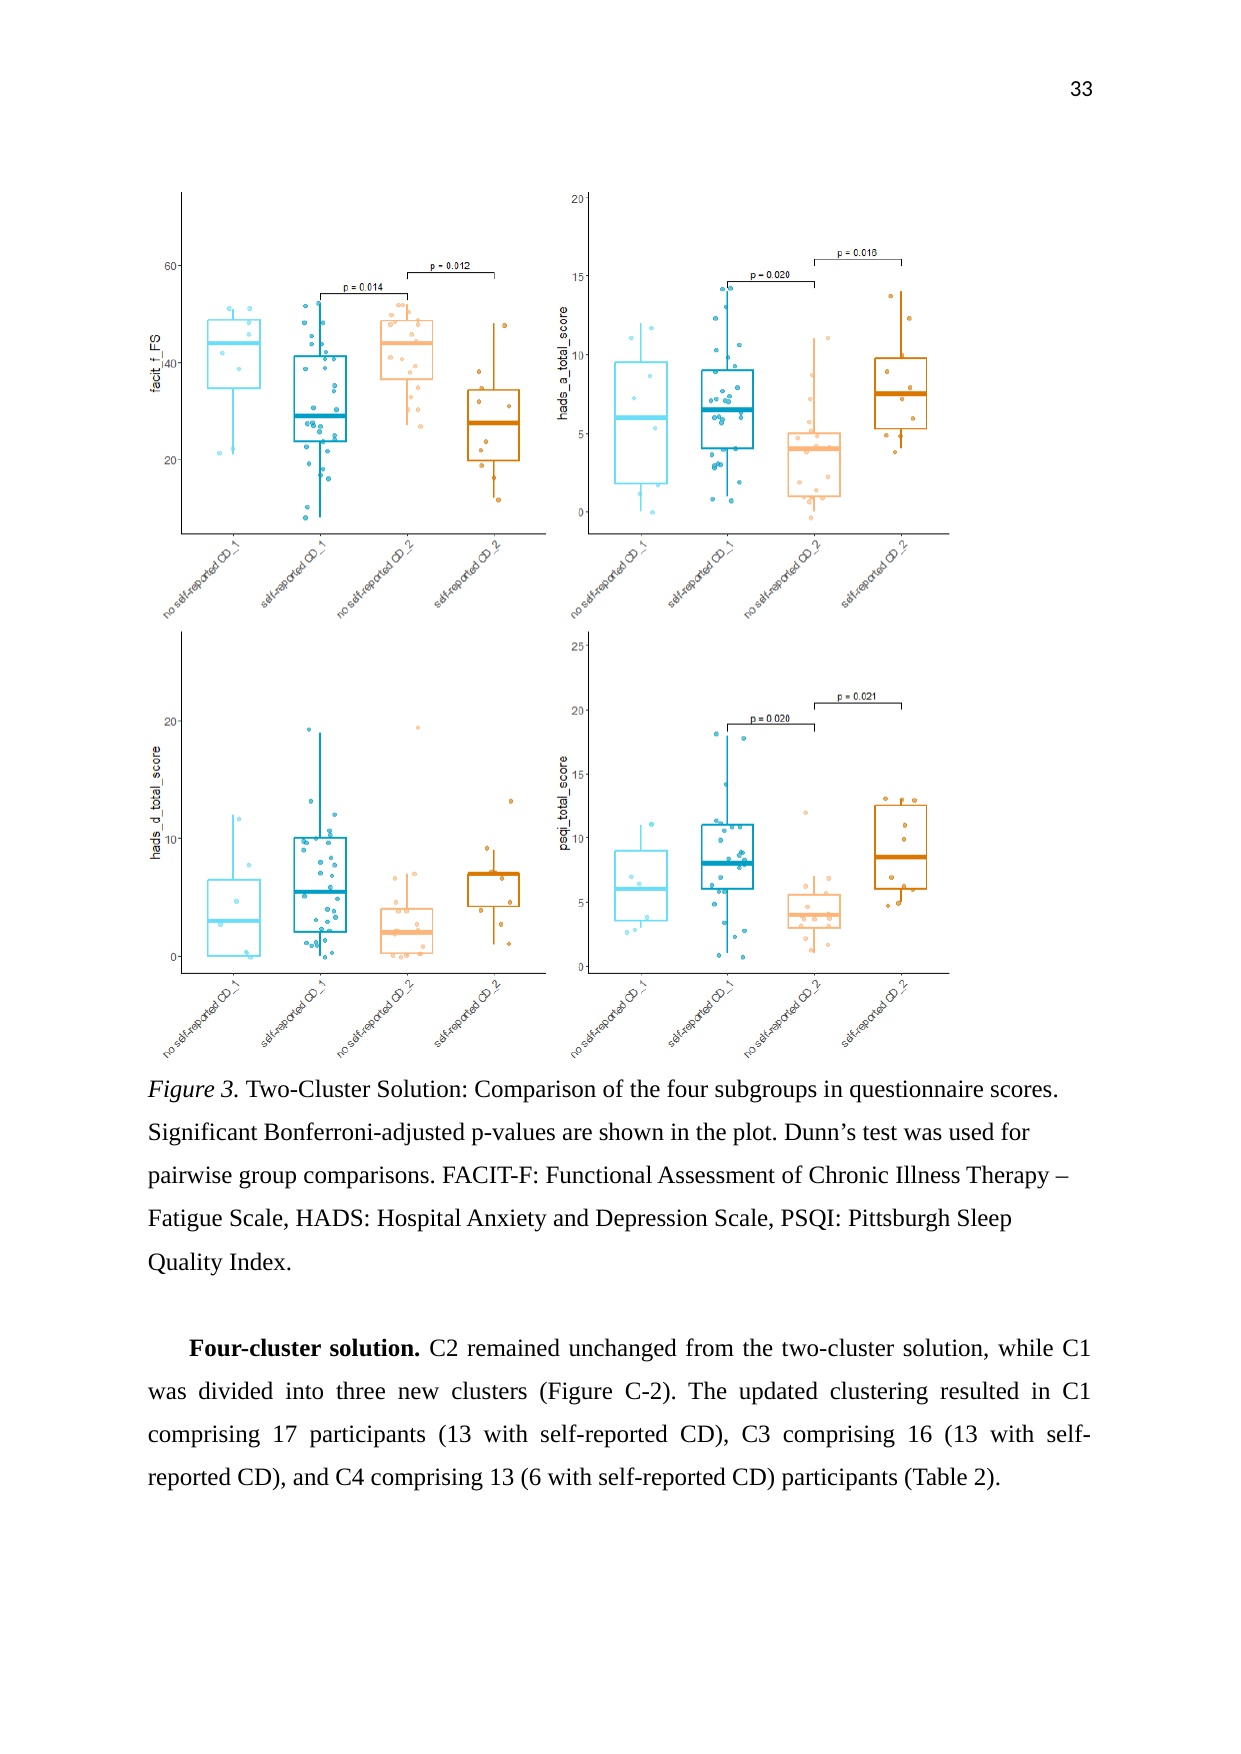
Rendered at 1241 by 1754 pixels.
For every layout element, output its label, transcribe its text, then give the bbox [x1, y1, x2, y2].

text Four-cluster solution. C2 remained unchanged from the two-cluster solution, while C1 was divided into three new clusters (Figure C-2). The updated clustering resulted in C1 comprising 17 participants (13 with self-reported CD), C3 comprising 16 (13 with self-reported CD), and C4 comprising 13 (6 with self-reported CD) participants (Table 2). [148, 1333, 1093, 1491]
text Figure 3. Two-Cluster Solution: Comparison of the four subgroups in questionnaire scores. Significant Bonferroni-adjusted p-values are shown in the plot. Dunn’s test was used for pairwise group comparisons. FACIT-F: Functional Assessment of Chronic Illness Therapy – Fatigue Scale, HADS: Hospital Anxiety and Depression Scale, PSQI: Pittsburgh Sleep Quality Index. [148, 1074, 1093, 1275]
